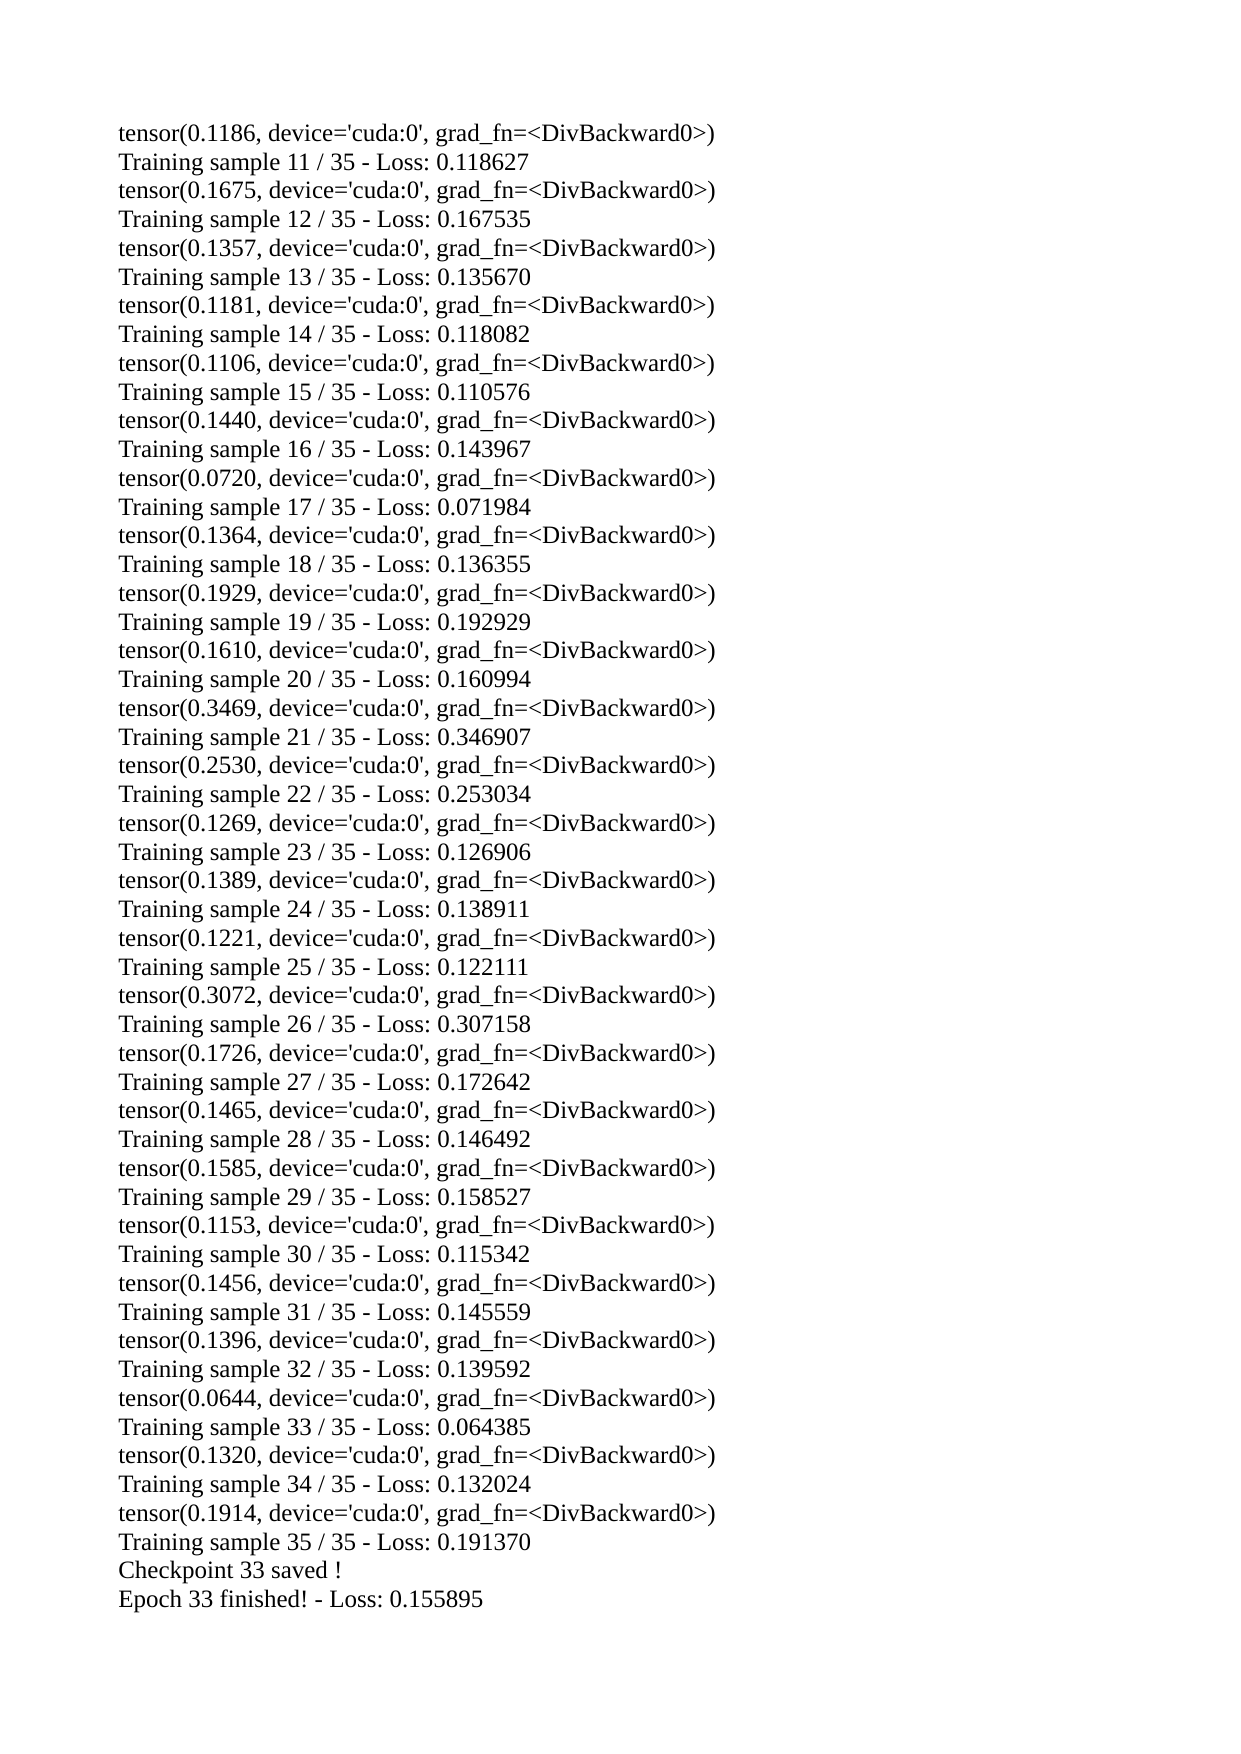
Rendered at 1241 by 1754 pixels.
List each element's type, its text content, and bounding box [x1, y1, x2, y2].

text tensor(0.1929, device='cuda:0', grad_fn=<DivBackward0>) [118, 578, 1122, 607]
text Training sample 25 / 35 - Loss: 0.122111 [118, 952, 1122, 981]
text Training sample 22 / 35 - Loss: 0.253034 [118, 779, 1122, 808]
text Training sample 20 / 35 - Loss: 0.160994 [118, 664, 1122, 693]
text Training sample 16 / 35 - Loss: 0.143967 [118, 434, 1122, 463]
text Training sample 28 / 35 - Loss: 0.146492 [118, 1124, 1122, 1153]
text tensor(0.1357, device='cuda:0', grad_fn=<DivBackward0>) [118, 233, 1122, 262]
text Training sample 35 / 35 - Loss: 0.191370 [118, 1527, 1122, 1556]
text Training sample 21 / 35 - Loss: 0.346907 [118, 722, 1122, 751]
text tensor(0.1914, device='cuda:0', grad_fn=<DivBackward0>) [118, 1498, 1122, 1527]
text tensor(0.1320, device='cuda:0', grad_fn=<DivBackward0>) [118, 1441, 1122, 1469]
text Training sample 19 / 35 - Loss: 0.192929 [118, 607, 1122, 636]
text tensor(0.1726, device='cuda:0', grad_fn=<DivBackward0>) [118, 1038, 1122, 1067]
text tensor(0.1396, device='cuda:0', grad_fn=<DivBackward0>) [118, 1326, 1122, 1354]
text tensor(0.1364, device='cuda:0', grad_fn=<DivBackward0>) [118, 521, 1122, 549]
text tensor(0.1186, device='cuda:0', grad_fn=<DivBackward0>) [118, 118, 1122, 147]
text Training sample 31 / 35 - Loss: 0.145559 [118, 1297, 1122, 1326]
text Epoch 33 finished! - Loss: 0.155895 [118, 1584, 1122, 1613]
text tensor(0.1585, device='cuda:0', grad_fn=<DivBackward0>) [118, 1153, 1122, 1182]
text Training sample 12 / 35 - Loss: 0.167535 [118, 204, 1122, 233]
text Training sample 33 / 35 - Loss: 0.064385 [118, 1412, 1122, 1441]
text Training sample 14 / 35 - Loss: 0.118082 [118, 319, 1122, 348]
text Training sample 30 / 35 - Loss: 0.115342 [118, 1239, 1122, 1268]
text Training sample 27 / 35 - Loss: 0.172642 [118, 1067, 1122, 1096]
text Training sample 18 / 35 - Loss: 0.136355 [118, 549, 1122, 578]
text Training sample 17 / 35 - Loss: 0.071984 [118, 492, 1122, 521]
text tensor(0.1221, device='cuda:0', grad_fn=<DivBackward0>) [118, 923, 1122, 952]
text Training sample 23 / 35 - Loss: 0.126906 [118, 837, 1122, 866]
text tensor(0.1610, device='cuda:0', grad_fn=<DivBackward0>) [118, 636, 1122, 664]
text tensor(0.1456, device='cuda:0', grad_fn=<DivBackward0>) [118, 1268, 1122, 1297]
text tensor(0.3469, device='cuda:0', grad_fn=<DivBackward0>) [118, 693, 1122, 722]
text tensor(0.1269, device='cuda:0', grad_fn=<DivBackward0>) [118, 808, 1122, 837]
text tensor(0.1153, device='cuda:0', grad_fn=<DivBackward0>) [118, 1211, 1122, 1239]
text tensor(0.3072, device='cuda:0', grad_fn=<DivBackward0>) [118, 981, 1122, 1009]
text Training sample 15 / 35 - Loss: 0.110576 [118, 377, 1122, 406]
text Training sample 26 / 35 - Loss: 0.307158 [118, 1009, 1122, 1038]
text Training sample 34 / 35 - Loss: 0.132024 [118, 1469, 1122, 1498]
text tensor(0.1675, device='cuda:0', grad_fn=<DivBackward0>) [118, 176, 1122, 204]
text tensor(0.1389, device='cuda:0', grad_fn=<DivBackward0>) [118, 866, 1122, 894]
text tensor(0.0644, device='cuda:0', grad_fn=<DivBackward0>) [118, 1383, 1122, 1412]
text tensor(0.0720, device='cuda:0', grad_fn=<DivBackward0>) [118, 463, 1122, 492]
text Checkpoint 33 saved ! [118, 1556, 1122, 1584]
text tensor(0.2530, device='cuda:0', grad_fn=<DivBackward0>) [118, 751, 1122, 779]
text Training sample 24 / 35 - Loss: 0.138911 [118, 894, 1122, 923]
text tensor(0.1465, device='cuda:0', grad_fn=<DivBackward0>) [118, 1096, 1122, 1124]
text Training sample 13 / 35 - Loss: 0.135670 [118, 262, 1122, 291]
text tensor(0.1440, device='cuda:0', grad_fn=<DivBackward0>) [118, 406, 1122, 434]
text tensor(0.1181, device='cuda:0', grad_fn=<DivBackward0>) [118, 291, 1122, 319]
text Training sample 32 / 35 - Loss: 0.139592 [118, 1354, 1122, 1383]
text Training sample 11 / 35 - Loss: 0.118627 [118, 147, 1122, 176]
text Training sample 29 / 35 - Loss: 0.158527 [118, 1182, 1122, 1211]
text tensor(0.1106, device='cuda:0', grad_fn=<DivBackward0>) [118, 348, 1122, 377]
